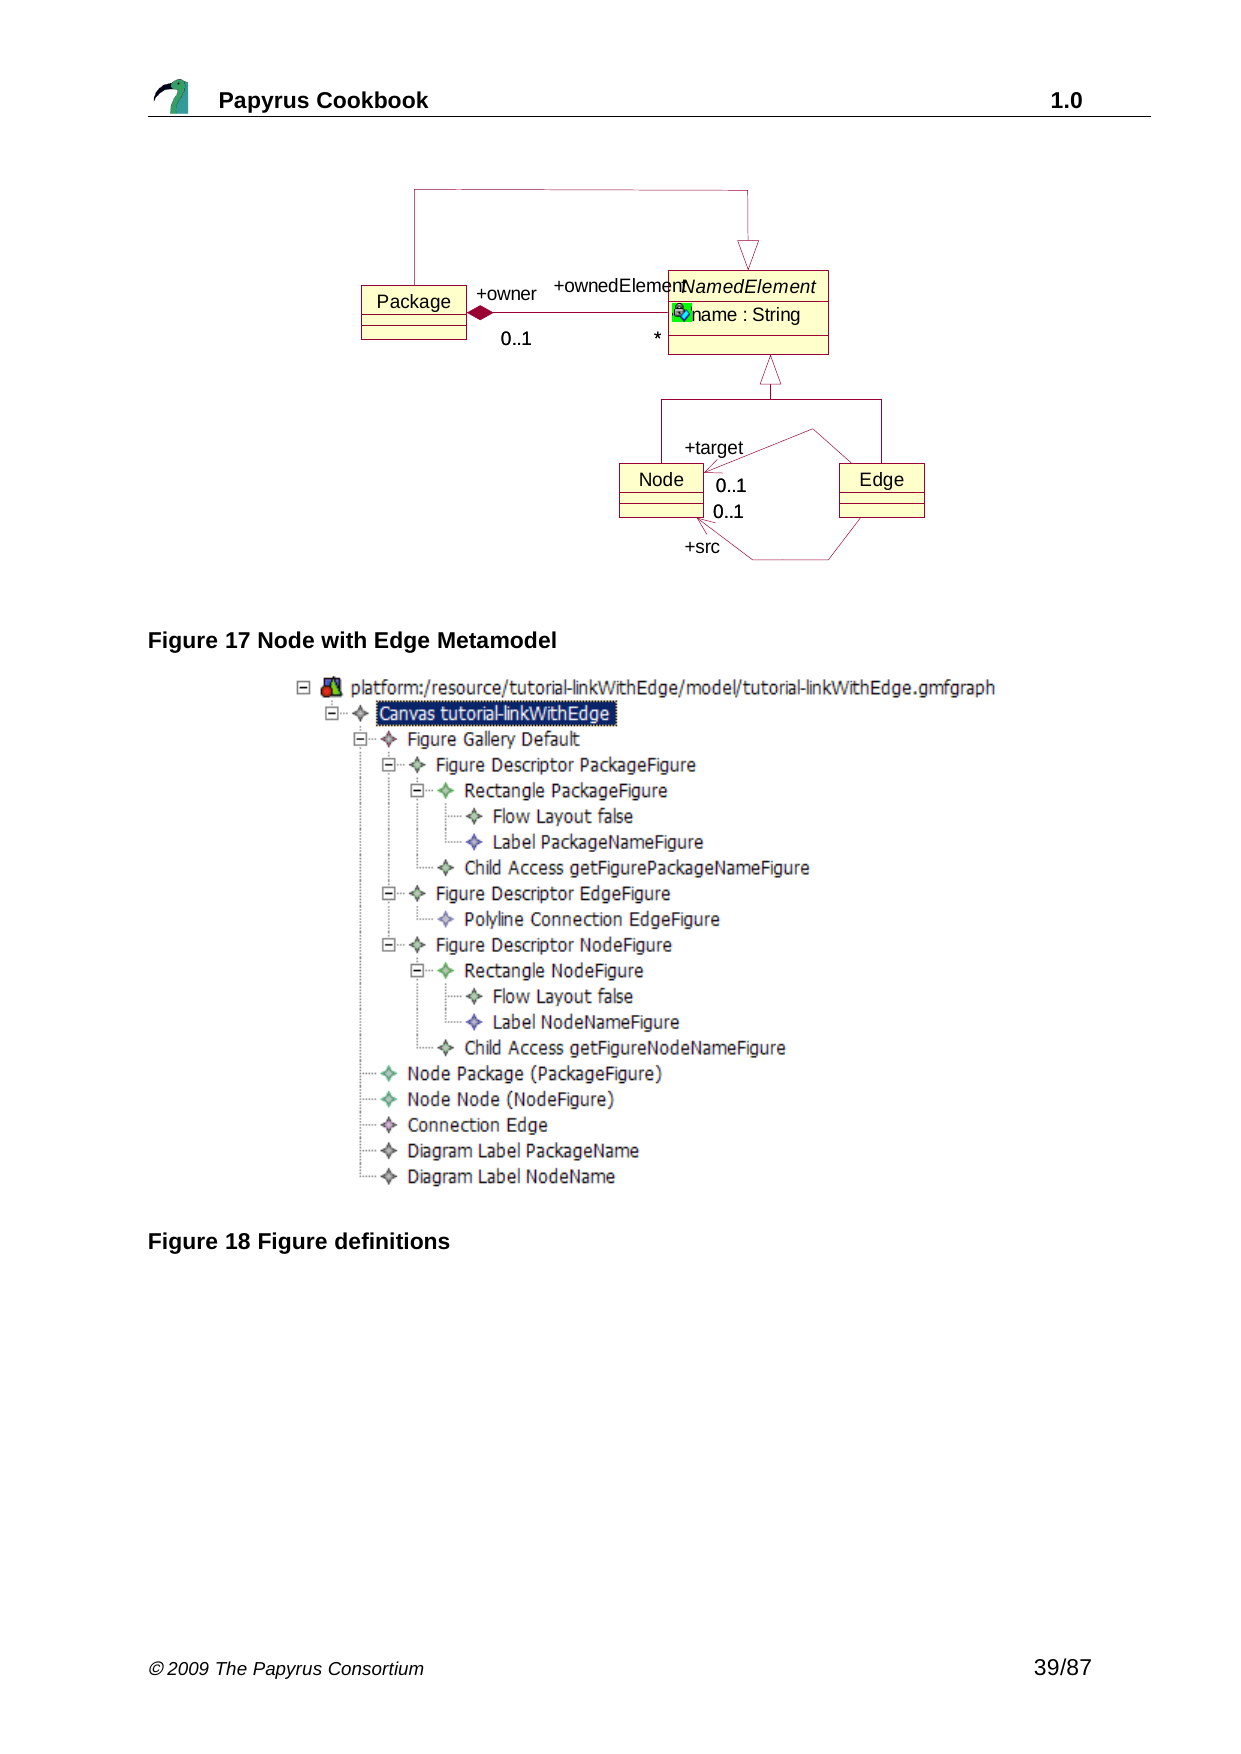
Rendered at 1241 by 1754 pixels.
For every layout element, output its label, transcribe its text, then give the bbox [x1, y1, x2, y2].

picture [153, 79, 189, 114]
picture [288, 675, 1011, 1194]
text Figure 17 Node with Edge Metamodel [148, 627, 1151, 654]
text Figure 18 Figure definitions [148, 1227, 1151, 1254]
